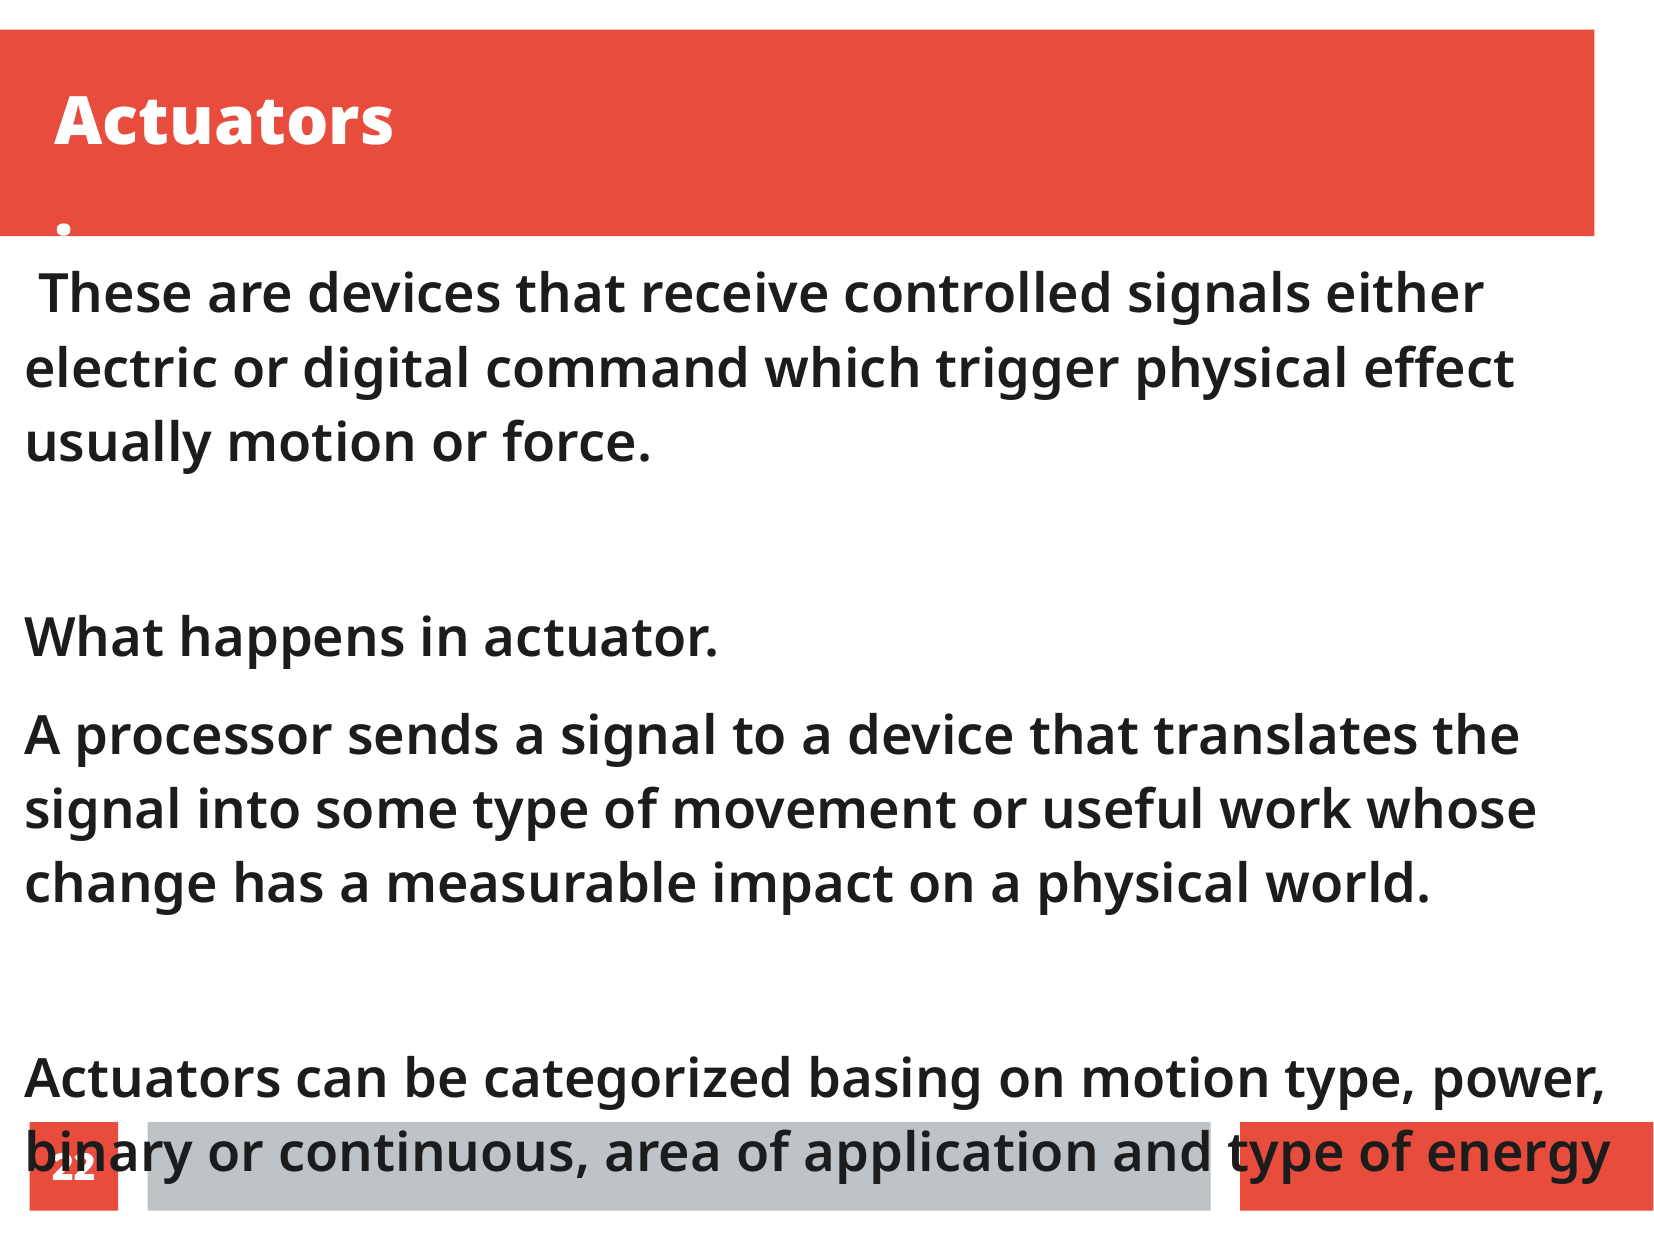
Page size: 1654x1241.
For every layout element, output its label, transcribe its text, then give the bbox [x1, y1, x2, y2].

title Actuators . [54, 77, 1590, 255]
list These are devices that receive controlled signals either electric or digital command which trigger physical effect usually motion or force. What happens in actuator. A processor sends a signal to a device that translates the signal into some type of movement or useful work whose change has a measurable impact on a physical world. Actuators can be categorized basing on motion type, power, binary or continuous, area of application and type of energy [24, 255, 1636, 1201]
